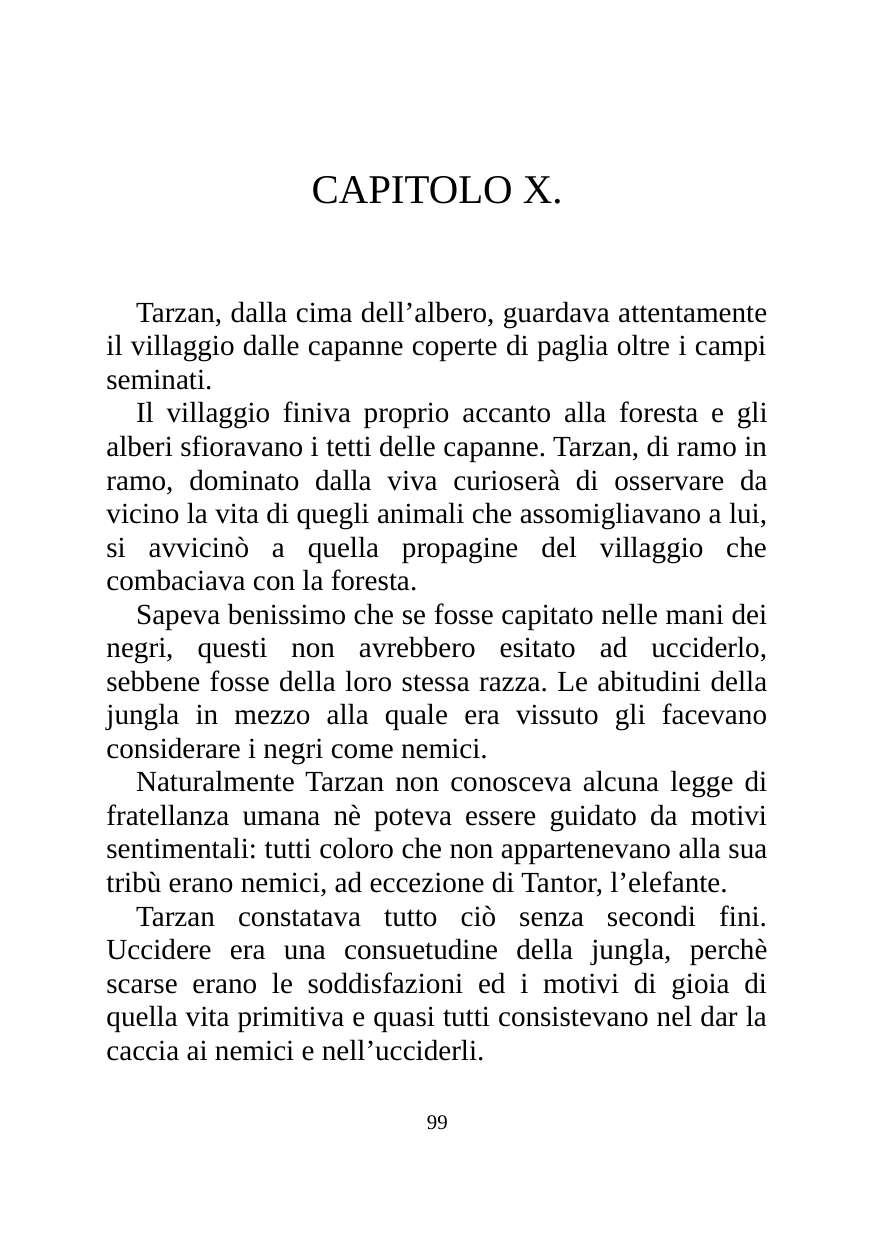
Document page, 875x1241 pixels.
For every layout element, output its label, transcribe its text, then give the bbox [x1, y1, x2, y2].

subtitle CAPITOLO X. [106, 165, 768, 212]
text Tarzan constatava tutto ciò senza secondi fini. Uccidere era una consuetudine della jungla, perchè scarse erano le soddisfazioni ed i motivi di gioia di quella vita primitiva e quasi tutti consistevano nel dar la caccia ai nemici e nell’ucciderli. [106, 899, 768, 1066]
text Tarzan, dalla cima dell’albero, guardava attentamente il villaggio dalle capanne coperte di paglia oltre i campi seminati. [106, 295, 768, 396]
text Naturalmente Tarzan non conosceva alcuna legge di fratellanza umana nè poteva essere guidato da motivi sentimentali: tutti coloro che non appartenevano alla sua tribù erano nemici, ad eccezione di Tantor, l’elefante. [106, 764, 768, 899]
text Il villaggio finiva proprio accanto alla foresta e gli alberi sfioravano i tetti delle capanne. Tarzan, di ramo in ramo, dominato dalla viva curioserà di osservare da vicino la vita di quegli animali che assomigliavano a lui, si avvicinò a quella propagine del villaggio che combaciava con la foresta. [106, 396, 768, 597]
text Sapeva benissimo che se fosse capitato nelle mani dei negri, questi non avrebbero esitato ad ucciderlo, sebbene fosse della loro stessa razza. Le abitudini della jungla in mezzo alla quale era vissuto gli facevano considerare i negri come nemici. [106, 597, 768, 764]
